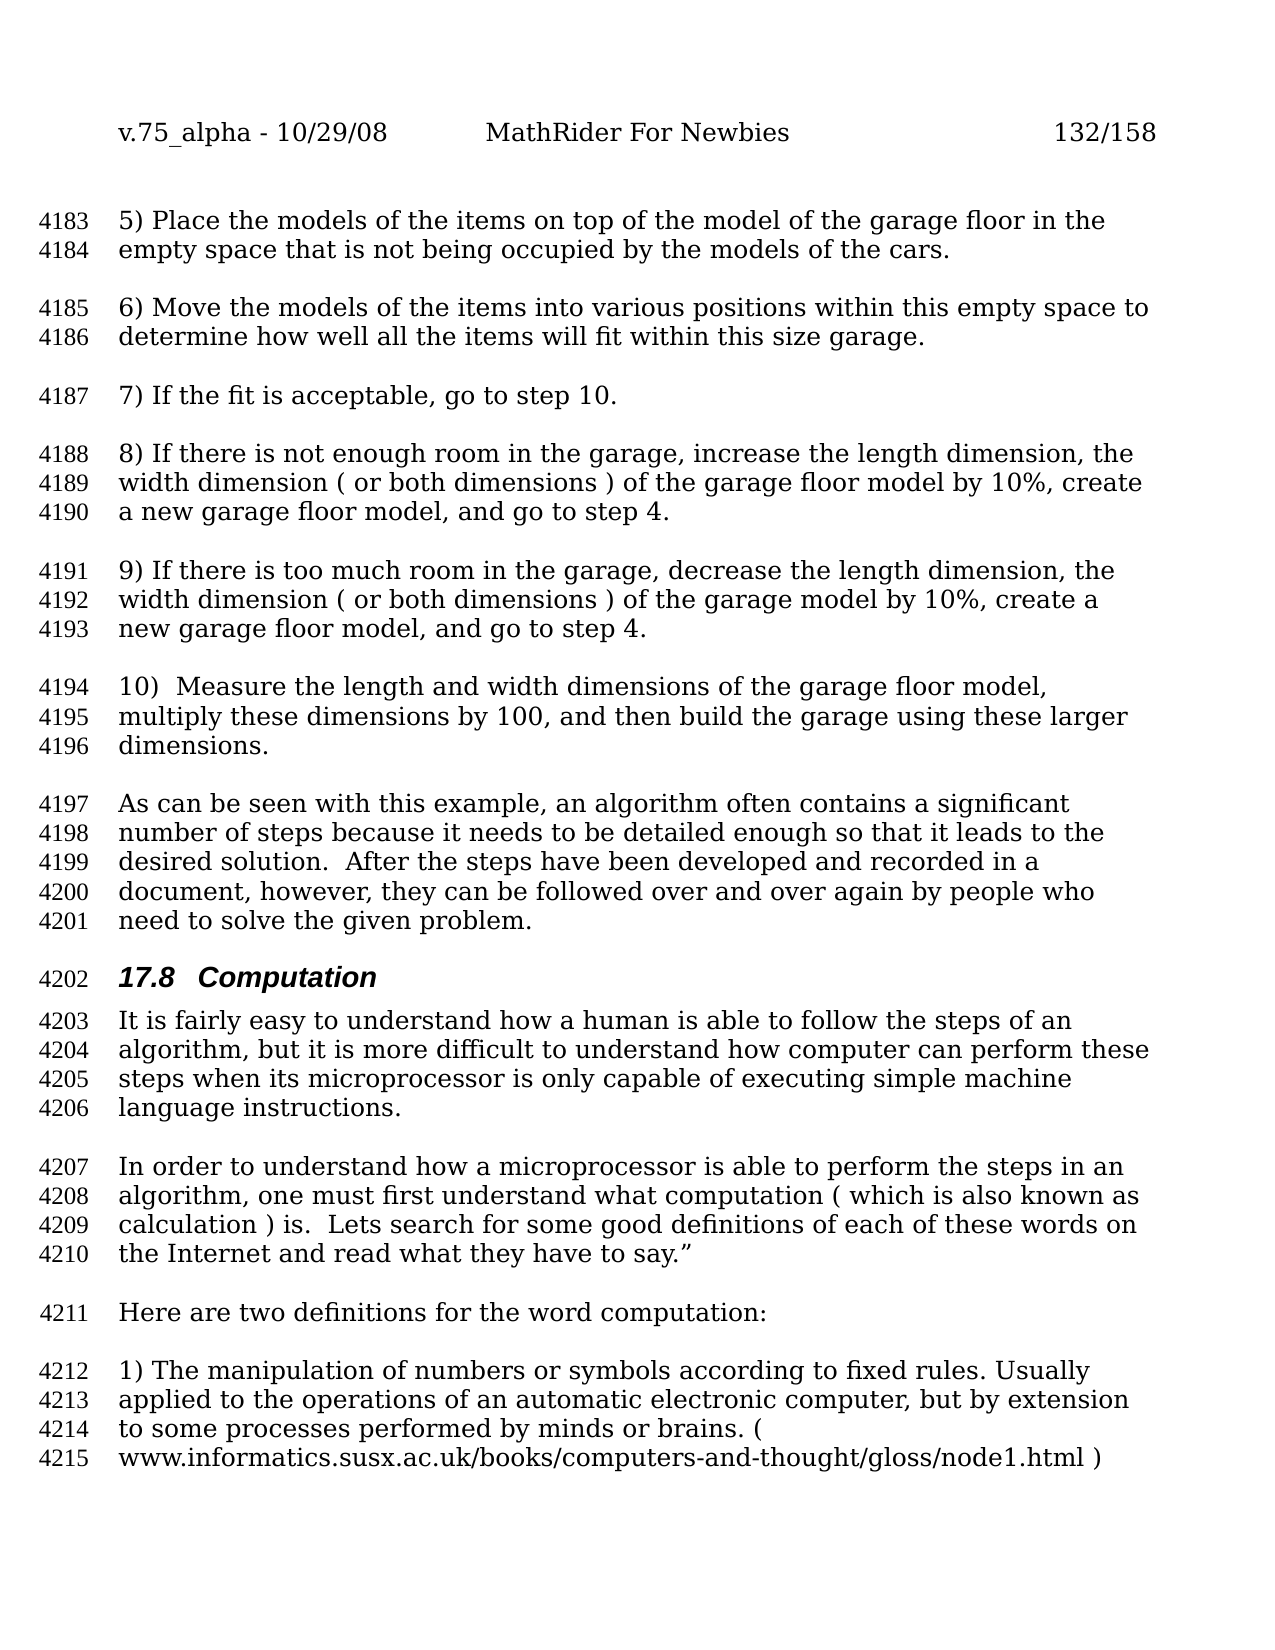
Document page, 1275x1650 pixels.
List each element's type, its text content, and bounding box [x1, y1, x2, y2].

text 1) The manipulation of numbers or symbols according to fixed rules. Usually applied to the operations of an automatic electronic computer, but by extension to some processes performed by minds or brains. ( www.informatics.susx.ac.uk/books/computers-and-thought/gloss/node1.html ) [118, 1356, 1157, 1473]
text 8) If there is not enough room in the garage, increase the length dimension, the width dimension ( or both dimensions ) of the garage floor model by 10%, create a new garage floor model, and go to step 4. [118, 439, 1157, 527]
subtitle Computation [118, 960, 1157, 994]
text 5) Place the models of the items on top of the model of the garage floor in the empty space that is not being occupied by the models of the cars. [118, 206, 1157, 264]
text 10) Measure the length and width dimensions of the garage floor model, multiply these dimensions by 100, and then build the garage using these larger dimensions. [118, 673, 1157, 760]
text Here are two definitions for the word computation: [118, 1298, 1157, 1327]
text 9) If there is too much room in the garage, decrease the length dimension, the width dimension ( or both dimensions ) of the garage model by 10%, create a new garage floor model, and go to step 4. [118, 556, 1157, 643]
text 7) If the fit is acceptable, go to step 10. [118, 381, 1157, 410]
text As can be seen with this example, an algorithm often contains a significant number of steps because it needs to be detailed enough so that it leads to the desired solution. After the steps have been developed and recorded in a document, however, they can be followed over and over again by people who need to solve the given problem. [118, 789, 1157, 935]
text 6) Move the models of the items into various positions within this empty space to determine how well all the items will fit within this size garage. [118, 293, 1157, 352]
text In order to understand how a microprocessor is able to perform the steps in an algorithm, one must first understand what computation ( which is also known as calculation ) is. Lets search for some good definitions of each of these words on the Internet and read what they have to say.” [118, 1152, 1157, 1269]
text It is fairly easy to understand how a human is able to follow the steps of an algorithm, but it is more difficult to understand how computer can perform these steps when its microprocessor is only capable of executing simple machine language instructions. [118, 1006, 1157, 1123]
